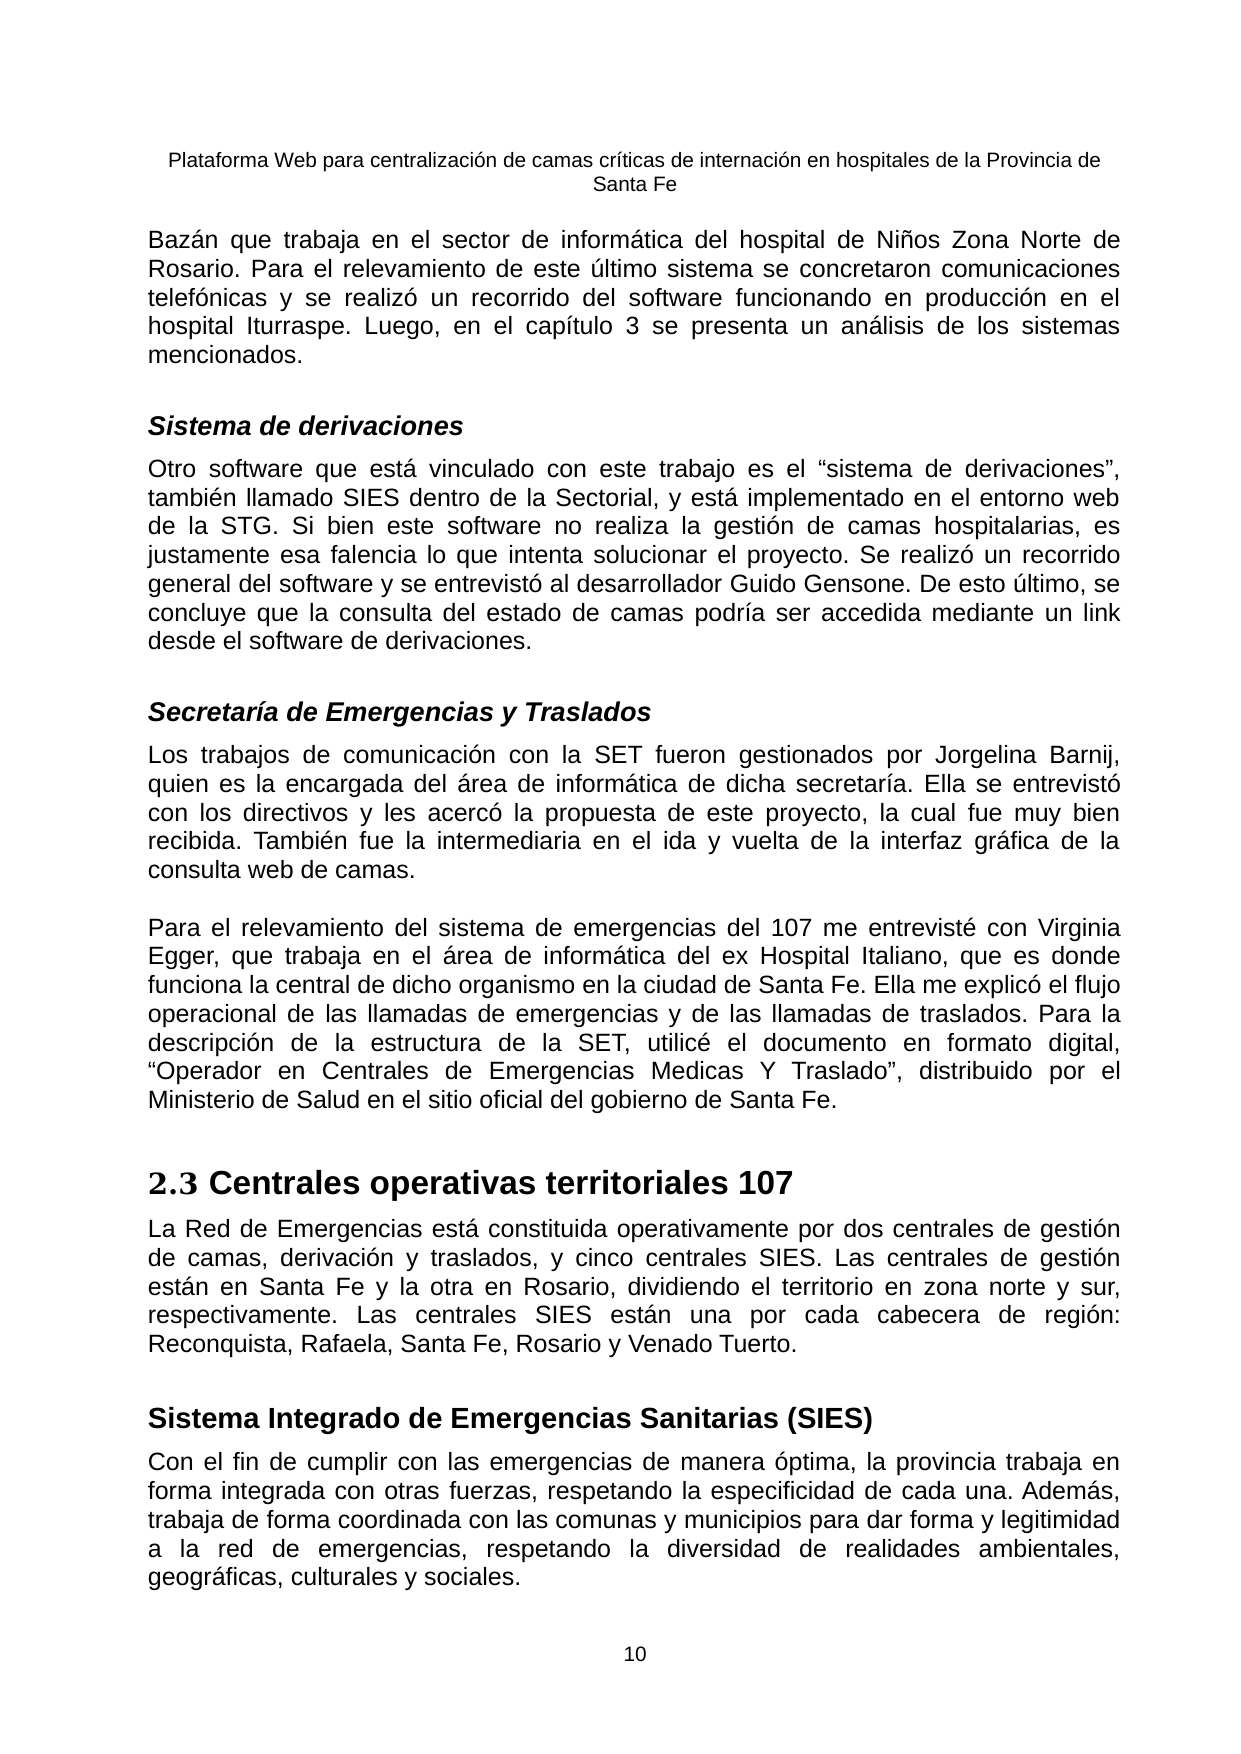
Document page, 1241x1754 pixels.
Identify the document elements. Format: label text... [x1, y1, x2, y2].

subtitle 2.3 Centrales operativas territoriales 107 [148, 1163, 1122, 1202]
text Para el relevamiento del sistema de emergencias del 107 me entrevisté con Virginia Egger, que trabaja en el área de informática del ex Hospital Italiano, que es donde funciona la central de dicho organismo en la ciudad de Santa Fe. Ella me explicó el flujo operacional de las llamadas de emergencias y de las llamadas de traslados. Para la descripción de la estructura de la SET, utilicé el documento en formato digital, “Operador en Centrales de Emergencias Medicas Y Traslado”, distribuido por el Ministerio de Salud en el sitio oficial del gobierno de Santa Fe. [148, 912, 1122, 1114]
text Con el fin de cumplir con las emergencias de manera óptima, la provincia trabaja en forma integrada con otras fuerzas, respetando la especificidad de cada una. Además, trabaja de forma coordinada con las comunas y municipios para dar forma y legitimidad a la red de emergencias, respetando la diversidad de realidades ambientales, geográficas, culturales y sociales. [148, 1447, 1122, 1591]
text Bazán que trabaja en el sector de informática del hospital de Niños Zona Norte de Rosario. Para el relevamiento de este último sistema se concretaron comunicaciones telefónicas y se realizó un recorrido del software funcionando en producción en el hospital Iturraspe. Luego, en el capítulo 3 se presenta un análisis de los sistemas mencionados. [148, 225, 1122, 369]
subtitle Sistema Integrado de Emergencias Sanitarias (SIES) [148, 1401, 1122, 1435]
text Los trabajos de comunicación con la SET fueron gestionados por Jorgelina Barnij, quien es la encargada del área de informática de dicha secretaría. Ella se entrevistó con los directivos y les acercó la propuesta de este proyecto, la cual fue muy bien recibida. También fue la intermediaria en el ida y vuelta de la interfaz gráfica de la consulta web de camas. [148, 740, 1122, 884]
text Otro software que está vinculado con este trabajo es el “sistema de derivaciones”, también llamado SIES dentro de la Sectorial, y está implementado en el entorno web de la STG. Si bien este software no realiza la gestión de camas hospitalarias, es justamente esa falencia lo que intenta solucionar el proyecto. Se realizó un recorrido general del software y se entrevistó al desarrollador Guido Gensone. De esto último, se concluye que la consulta del estado de camas podría ser accedida mediante un link desde el software de derivaciones. [148, 454, 1122, 655]
text La Red de Emergencias está constituida operativamente por dos centrales de gestión de camas, derivación y traslados, y cinco centrales SIES. Las centrales de gestión están en Santa Fe y la otra en Rosario, dividiendo el territorio en zona norte y sur, respectivamente. Las centrales SIES están una por cada cabecera de región: Reconquista, Rafaela, Santa Fe, Rosario y Venado Tuerto. [148, 1214, 1122, 1358]
subtitle Sistema de derivaciones [148, 410, 1122, 441]
subtitle Secretaría de Emergencias y Traslados [148, 696, 1122, 727]
